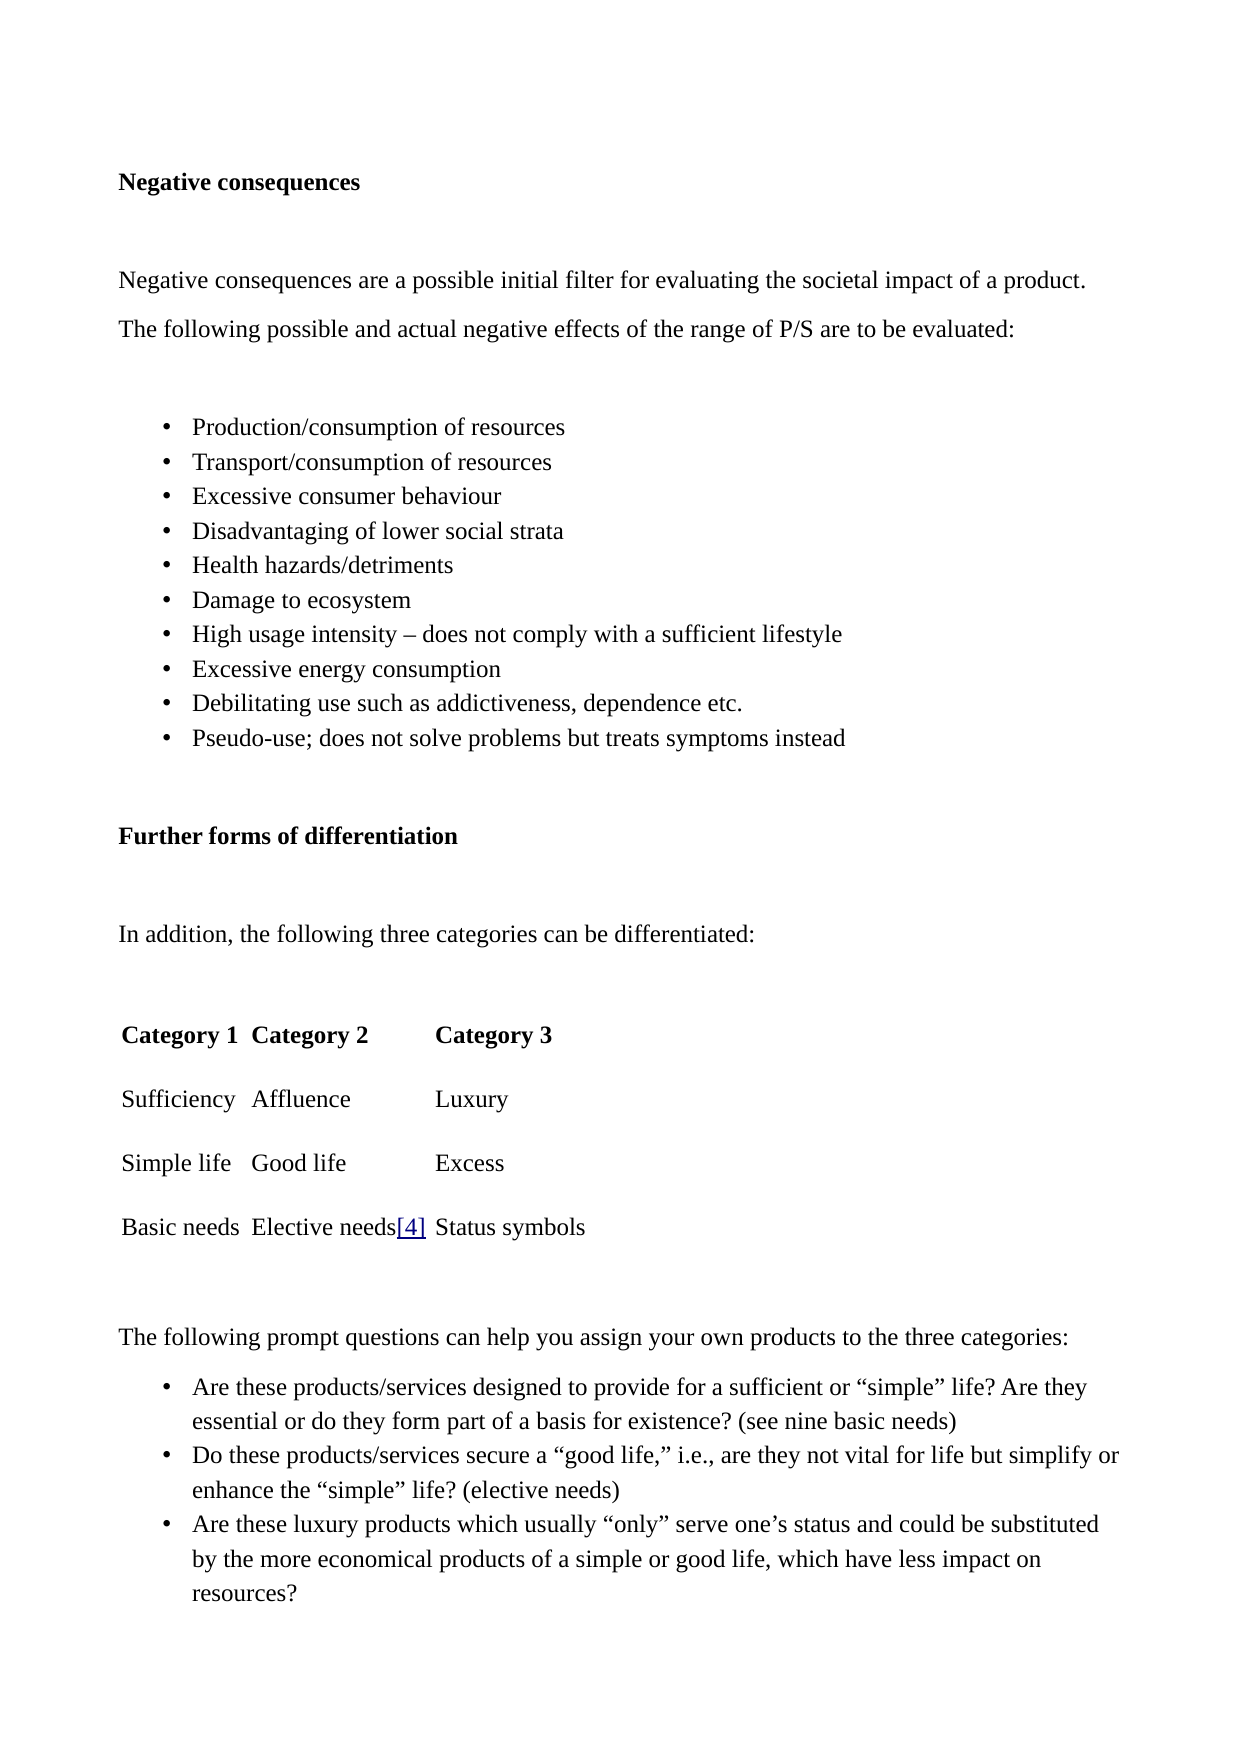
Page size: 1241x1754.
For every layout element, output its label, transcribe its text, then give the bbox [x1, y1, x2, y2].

list Debilitating use such as addictiveness, dependence etc. [162, 688, 1122, 717]
text Negative consequences are a possible initial filter for evaluating the societal impact of a product. [118, 265, 1122, 294]
text In addition, the following three categories can be differentiated: [118, 919, 1122, 948]
table_header Category 2 [248, 1017, 432, 1081]
list Are these products/services designed to provide for a sufficient or “simple” life? Are they essential or do they form part of a basis for existence? (see nine basic needs) [162, 1372, 1122, 1435]
list Excessive energy consumption [162, 654, 1122, 683]
table_cell Simple life [118, 1145, 248, 1209]
list Do these products/services secure a “good life,” i.e., are they not vital for life but simplify or enhance the “simple” life? (elective needs) [162, 1441, 1122, 1504]
list Health hazards/detriments [162, 550, 1122, 579]
list Are these luxury products which usually “only” serve one’s status and could be substituted by the more economical products of a simple or good life, which have less impact on resources? [162, 1509, 1122, 1607]
list Disadvantaging of lower social strata [162, 516, 1122, 545]
text Negative consequences [118, 167, 1122, 196]
list Pseudo-use; does not solve problems but treats symptoms instead [162, 723, 1122, 752]
table_cell Elective needs[4] [248, 1209, 432, 1273]
table_cell Affluence [248, 1081, 432, 1145]
list High usage intensity – does not comply with a sufficient lifestyle [162, 619, 1122, 648]
table_cell Good life [248, 1145, 432, 1209]
table_cell Basic needs [118, 1209, 248, 1273]
table_cell Sufficiency [118, 1081, 248, 1145]
list Damage to ecosystem [162, 585, 1122, 614]
text Further forms of differentiation [118, 821, 1122, 850]
table_header Category 3 [432, 1017, 597, 1081]
text The following possible and actual negative effects of the range of P/S are to be evaluated: [118, 314, 1122, 343]
text The following prompt questions can help you assign your own products to the three categories: [118, 1322, 1122, 1351]
list Transport/consumption of resources [162, 447, 1122, 476]
list Production/consumption of resources [162, 412, 1122, 441]
list Excessive consumer behaviour [162, 481, 1122, 510]
table_cell Status symbols [432, 1209, 597, 1273]
table_header Category 1 [118, 1017, 248, 1081]
table_cell Luxury [432, 1081, 597, 1145]
table_cell Excess [432, 1145, 597, 1209]
